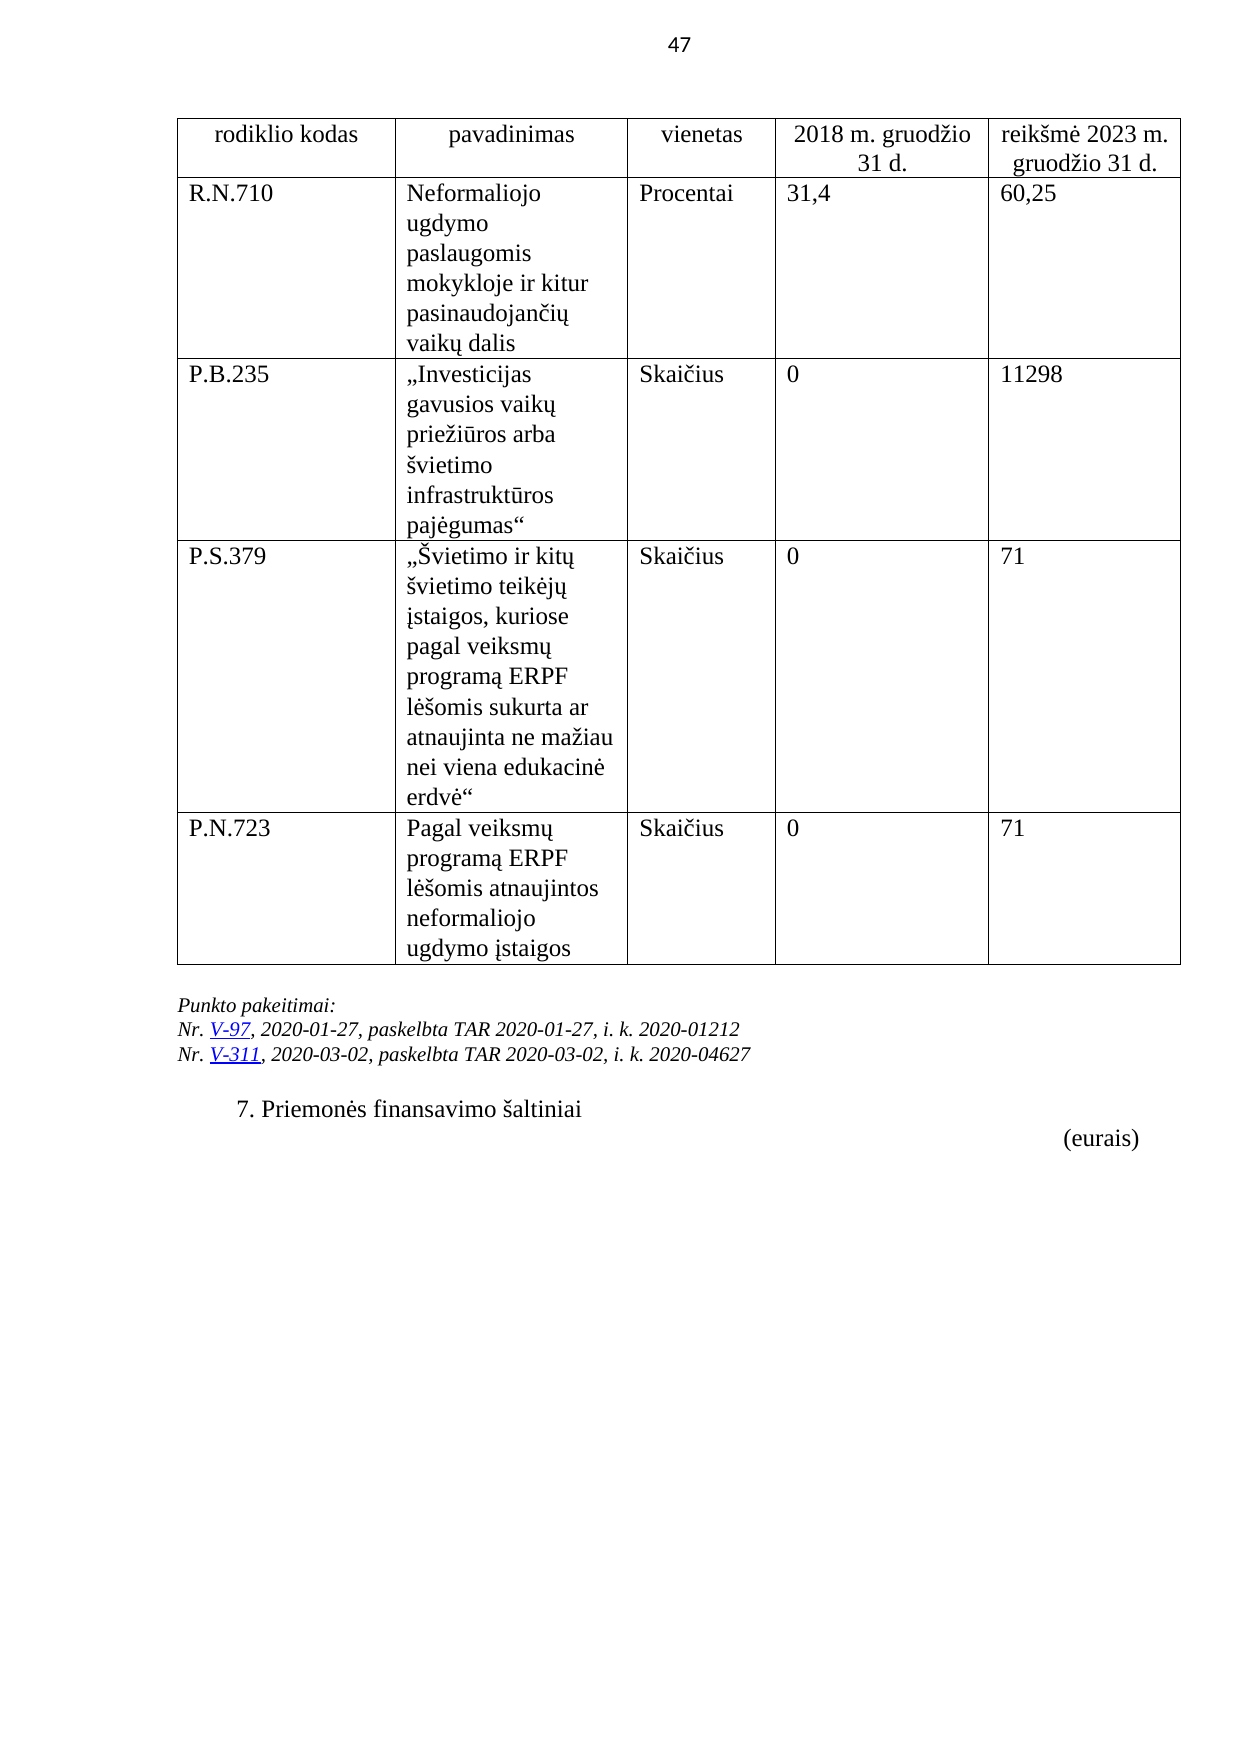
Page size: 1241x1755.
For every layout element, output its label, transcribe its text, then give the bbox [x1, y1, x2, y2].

table_cell Skaičius [628, 541, 775, 812]
table_header reikšmė 2023 m. gruodžio 31 d. [989, 119, 1180, 177]
table_cell Pagal veiksmų programą ERPF lėšomis atnaujintos neformaliojo ugdymo įstaigos [396, 813, 627, 963]
table_header rodiklio kodas [178, 119, 395, 177]
table_cell 0 [776, 359, 988, 540]
table_cell 71 [989, 541, 1180, 812]
table_cell 60,25 [989, 178, 1180, 358]
table_header 2018 m. gruodžio 31 d. [776, 119, 988, 177]
table_cell „Investicijas gavusios vaikų priežiūros arba švietimo infrastruktūros pajėgumas“ [396, 359, 627, 540]
text Nr. V-311, 2020-03-02, paskelbta TAR 2020-03-02, i. k. 2020-04627 [177, 1041, 1181, 1066]
table_cell P.B.235 [178, 359, 395, 540]
table_cell „Švietimo ir kitų švietimo teikėjų įstaigos, kuriose pagal veiksmų programą ERPF lėšomis sukurta ar atnaujinta ne mažiau nei viena edukacinė erdvė“ [396, 541, 627, 812]
table_cell P.N.723 [178, 813, 395, 963]
text Nr. V-97, 2020-01-27, paskelbta TAR 2020-01-27, i. k. 2020-01212 [177, 1017, 1181, 1041]
table_cell Skaičius [628, 813, 775, 963]
table_cell 31,4 [776, 178, 988, 358]
text 7. Priemonės finansavimo šaltiniai [177, 1094, 1181, 1123]
table_cell R.N.710 [178, 178, 395, 358]
table_header pavadinimas [396, 119, 627, 177]
table_cell Skaičius [628, 359, 775, 540]
table_cell 0 [776, 541, 988, 812]
table_header vienetas [628, 119, 775, 177]
text (eurais) [177, 1123, 1181, 1152]
table_cell 71 [989, 813, 1180, 963]
table_cell Neformaliojo ugdymo paslaugomis mokykloje ir kitur pasinaudojančių vaikų dalis [396, 178, 627, 358]
table_cell 0 [776, 813, 988, 963]
text Punkto pakeitimai: [177, 993, 1181, 1017]
table_cell P.S.379 [178, 541, 395, 812]
table_cell 11298 [989, 359, 1180, 540]
table_cell Procentai [628, 178, 775, 358]
